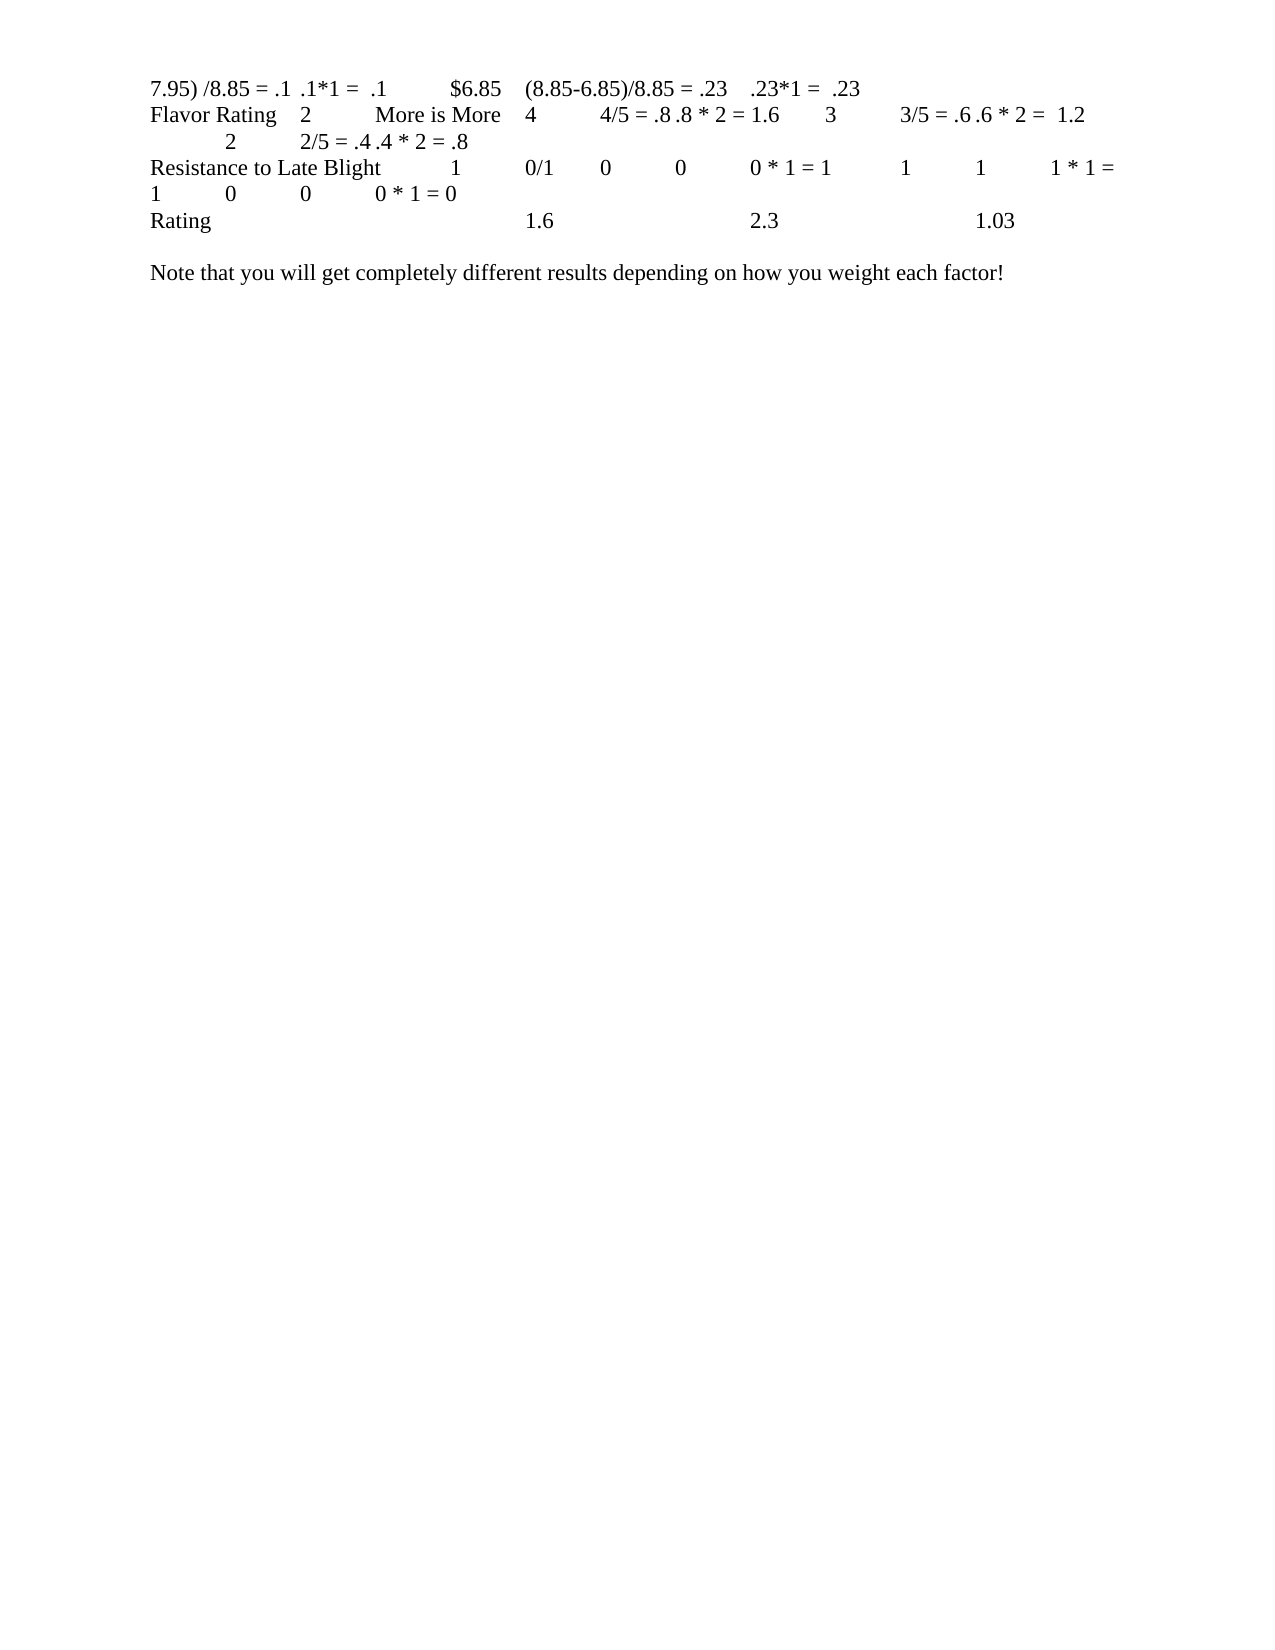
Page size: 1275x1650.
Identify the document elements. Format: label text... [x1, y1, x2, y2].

text Resistance to Late Blight 1 0/1 0 0 0 * 1 = 1 1 1 1 * 1 = 1 0 0 0 * 1 = 0 [150, 154, 1125, 207]
text Flavor Rating 2 More is More 4 4/5 = .8 .8 * 2 = 1.6 3 3/5 = .6 .6 * 2 = 1.2 2 2/5 = .4 .4 * 2 = .8 [150, 101, 1125, 154]
text 7.95) /8.85 = .1 .1*1 = .1 $6.85 (8.85-6.85)/8.85 = .23 .23*1 = .23 [150, 75, 1125, 101]
text Note that you will get completely different results depending on how you weight each factor! [150, 259, 1125, 286]
text Rating 1.6 2.3 1.03 [150, 207, 1125, 233]
